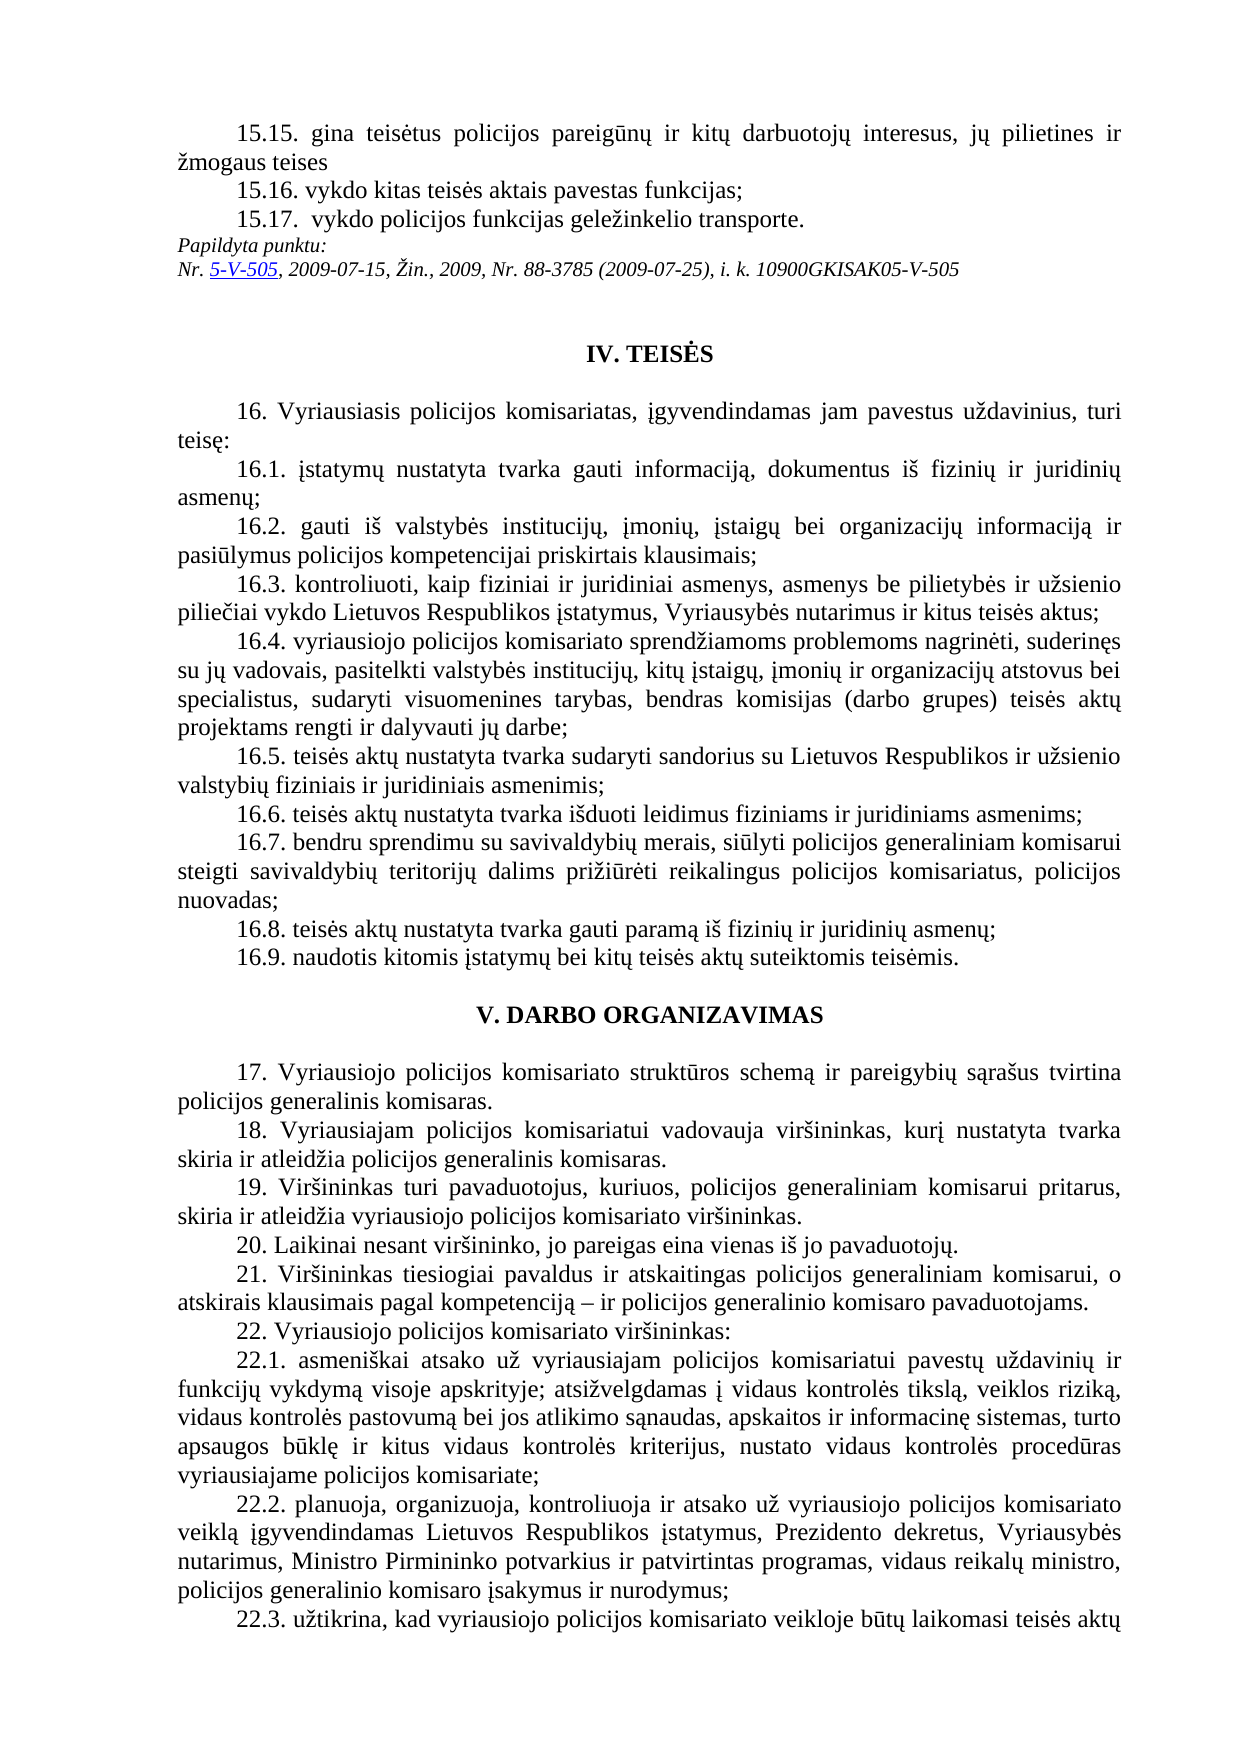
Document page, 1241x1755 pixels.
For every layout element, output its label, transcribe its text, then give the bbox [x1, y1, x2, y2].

text 20. Laikinai nesant viršininko, jo pareigas eina vienas iš jo pavaduotojų. [177, 1230, 1122, 1259]
text 18. Vyriausiajam policijos komisariatui vadovauja viršininkas, kurį nustatyta tvarka skiria ir atleidžia policijos generalinis komisaras. [177, 1115, 1122, 1172]
text 15.17. vykdo policijos funkcijas geležinkelio transporte. [177, 204, 1122, 233]
text V. DARBO ORGANIZAVIMAS [177, 1000, 1122, 1029]
text 22.2. planuoja, organizuoja, kontroliuoja ir atsako už vyriausiojo policijos komisariato veiklą įgyvendindamas Lietuvos Respublikos įstatymus, Prezidento dekretus, Vyriausybės nutarimus, Ministro Pirmininko potvarkius ir patvirtintas programas, vidaus reikalų ministro, policijos generalinio komisaro įsakymus ir nurodymus; [177, 1489, 1122, 1604]
text 22.1. asmeniškai atsako už vyriausiajam policijos komisariatui pavestų uždavinių ir funkcijų vykdymą visoje apskrityje; atsižvelgdamas į vidaus kontrolės tikslą, veiklos riziką, vidaus kontrolės pastovumą bei jos atlikimo sąnaudas, apskaitos ir informacinę sistemas, turto apsaugos būklę ir kitus vidaus kontrolės kriterijus, nustato vidaus kontrolės procedūras vyriausiajame policijos komisariate; [177, 1345, 1122, 1489]
text 22.3. užtikrina, kad vyriausiojo policijos komisariato veikloje būtų laikomasi teisės aktų [177, 1604, 1122, 1632]
text 16.7. bendru sprendimu su savivaldybių merais, siūlyti policijos generaliniam komisarui steigti savivaldybių teritorijų dalims prižiūrėti reikalingus policijos komisariatus, policijos nuovadas; [177, 827, 1122, 914]
text 21. Viršininkas tiesiogiai pavaldus ir atskaitingas policijos generaliniam komisarui, o atskirais klausimais pagal kompetenciją – ir policijos generalinio komisaro pavaduotojams. [177, 1259, 1122, 1316]
text Papildyta punktu: [177, 233, 1122, 257]
text 16.6. teisės aktų nustatyta tvarka išduoti leidimus fiziniams ir juridiniams asmenims; [177, 799, 1122, 827]
text 16.4. vyriausiojo policijos komisariato sprendžiamoms problemoms nagrinėti, suderinęs su jų vadovais, pasitelkti valstybės institucijų, kitų įstaigų, įmonių ir organizacijų atstovus bei specialistus, sudaryti visuomenines tarybas, bendras komisijas (darbo grupes) teisės aktų projektams rengti ir dalyvauti jų darbe; [177, 626, 1122, 741]
text 16.8. teisės aktų nustatyta tvarka gauti paramą iš fizinių ir juridinių asmenų; [177, 914, 1122, 942]
text IV. TEISĖS [177, 339, 1122, 367]
text 16.3. kontroliuoti, kaip fiziniai ir juridiniai asmenys, asmenys be pilietybės ir užsienio piliečiai vykdo Lietuvos Respublikos įstatymus, Vyriausybės nutarimus ir kitus teisės aktus; [177, 569, 1122, 626]
text 19. Viršininkas turi pavaduotojus, kuriuos, policijos generaliniam komisarui pritarus, skiria ir atleidžia vyriausiojo policijos komisariato viršininkas. [177, 1172, 1122, 1230]
text 16.2. gauti iš valstybės institucijų, įmonių, įstaigų bei organizacijų informaciją ir pasiūlymus policijos kompetencijai priskirtais klausimais; [177, 511, 1122, 569]
text 16.5. teisės aktų nustatyta tvarka sudaryti sandorius su Lietuvos Respublikos ir užsienio valstybių fiziniais ir juridiniais asmenimis; [177, 741, 1122, 799]
text 16.9. naudotis kitomis įstatymų bei kitų teisės aktų suteiktomis teisėmis. [177, 942, 1122, 971]
text 16. Vyriausiasis policijos komisariatas, įgyvendindamas jam pavestus uždavinius, turi teisę: [177, 396, 1122, 454]
text 22. Vyriausiojo policijos komisariato viršininkas: [177, 1316, 1122, 1345]
text 15.16. vykdo kitas teisės aktais pavestas funkcijas; [177, 176, 1122, 204]
text 16.1. įstatymų nustatyta tvarka gauti informaciją, dokumentus iš fizinių ir juridinių asmenų; [177, 454, 1122, 511]
text 17. Vyriausiojo policijos komisariato struktūros schemą ir pareigybių sąrašus tvirtina policijos generalinis komisaras. [177, 1057, 1122, 1115]
text Nr. 5-V-505, 2009-07-15, Žin., 2009, Nr. 88-3785 (2009-07-25), i. k. 10900GKISAK05-V-505 [177, 257, 1122, 281]
text 15.15. gina teisėtus policijos pareigūnų ir kitų darbuotojų interesus, jų pilietines ir žmogaus teises [177, 118, 1122, 176]
